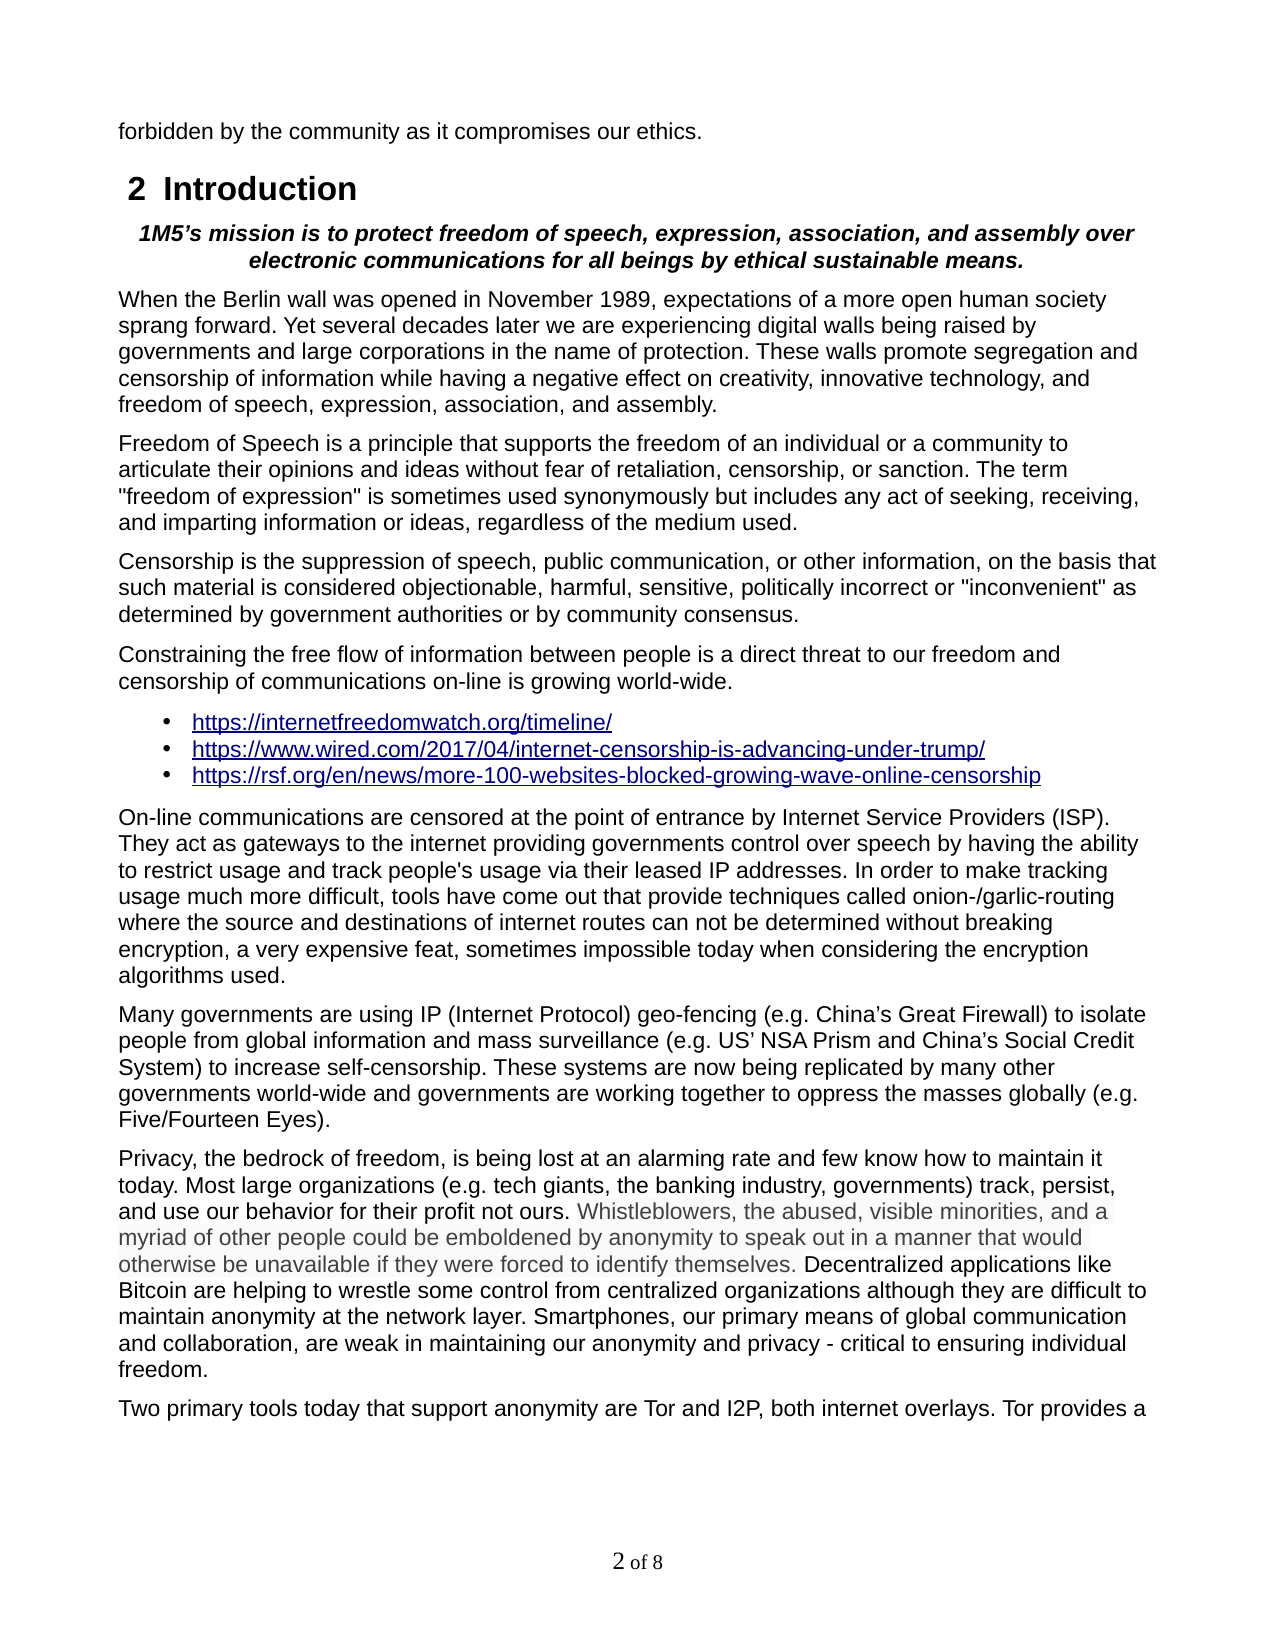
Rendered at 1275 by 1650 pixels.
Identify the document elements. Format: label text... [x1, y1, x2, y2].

text 1M5’s mission is to protect freedom of speech, expression, association, and assembly over electronic communications for all beings by ethical sustainable means. [118, 220, 1157, 273]
text Censorship is the suppression of speech, public communication, or other information, on the basis that such material is considered objectionable, harmful, sensitive, politically incorrect or "inconvenient" as determined by government authorities or by community consensus. [118, 548, 1157, 627]
text forbidden by the community as it compromises our ethics. [118, 118, 1157, 144]
text On-line communications are censored at the point of entrance by Internet Service Providers (ISP). They act as gateways to the internet providing governments control over speech by having the ability to restrict usage and track people's usage via their leased IP addresses. In order to make tracking usage much more difficult, tools have come out that provide techniques called onion-/garlic-routing where the source and destinations of internet routes can not be determined without breaking encryption, a very expensive feat, sometimes impossible today when considering the encryption algorithms used. [118, 804, 1157, 988]
text Privacy, the bedrock of freedom, is being lost at an alarming rate and few know how to maintain it today. Most large organizations (e.g. tech giants, the banking industry, governments) track, persist, and use our behavior for their profit not ours. Whistleblowers, the abused, visible minorities, and a myriad of other people could be emboldened by anonymity to speak out in a manner that would otherwise be unavailable if they were forced to identify themselves. Decentralized applications like Bitcoin are helping to wrestle some control from centralized organizations although they are difficult to maintain anonymity at the network layer. Smartphones, our primary means of global communication and collaboration, are weak in maintaining our anonymity and privacy - critical to ensuring individual freedom. [118, 1145, 1157, 1382]
list https://internetfreedomwatch.org/timeline/ [162, 709, 1157, 736]
text Two primary tools today that support anonymity are Tor and I2P, both internet overlays. Tor provides a [118, 1395, 1157, 1421]
text When the Berlin wall was opened in November 1989, expectations of a more open human society sprang forward. Yet several decades later we are experiencing digital walls being raised by governments and large corporations in the name of protection. These walls promote segregation and censorship of information while having a negative effect on creativity, innovative technology, and freedom of speech, expression, association, and assembly. [118, 286, 1157, 417]
list https://rsf.org/en/news/more-100-websites-blocked-growing-wave-online-censorship [162, 762, 1157, 789]
text Freedom of Speech is a principle that supports the freedom of an individual or a community to articulate their opinions and ideas without fear of retaliation, censorship, or sanction. The term "freedom of expression" is sometimes used synonymously but includes any act of seeking, receiving, and imparting information or ideas, regardless of the medium used. [118, 430, 1157, 535]
list https://www.wired.com/2017/04/internet-censorship-is-advancing-under-trump/ [162, 736, 1157, 762]
subtitle Introduction [118, 169, 1157, 208]
text Many governments are using IP (Internet Protocol) geo-fencing (e.g. China’s Great Firewall) to isolate people from global information and mass surveillance (e.g. US’ NSA Prism and China’s Social Credit System) to increase self-censorship. These systems are now being replicated by many other governments world-wide and governments are working together to oppress the masses globally (e.g. Five/Fourteen Eyes). [118, 1001, 1157, 1133]
text Constraining the free flow of information between people is a direct threat to our freedom and censorship of communications on-line is growing world-wide. [118, 641, 1157, 694]
